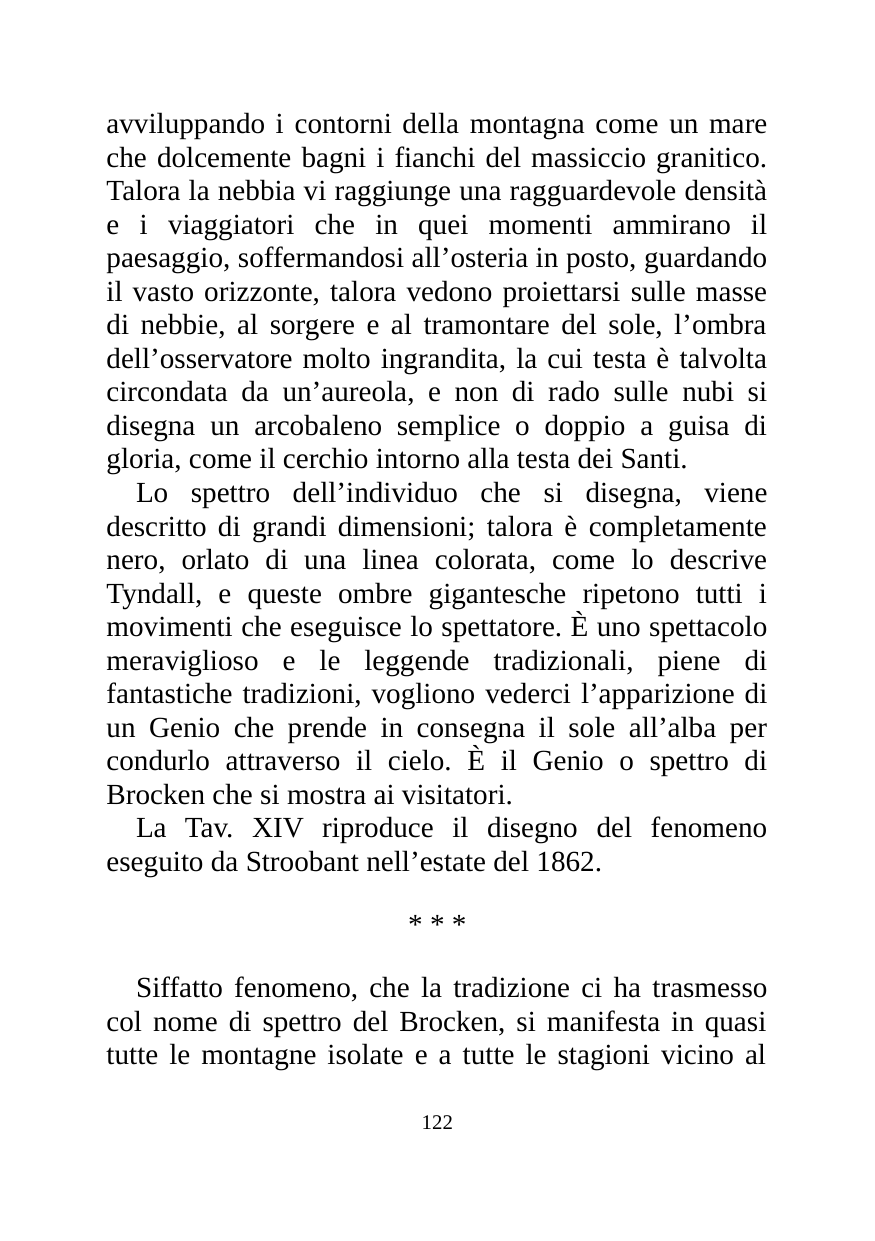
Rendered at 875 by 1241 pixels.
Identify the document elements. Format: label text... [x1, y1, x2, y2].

text La Tav. XIV riproduce il disegno del fenomeno eseguito da Stroobant nell’estate del 1862. [106, 811, 768, 878]
text avviluppando i contorni della montagna come un mare che dolcemente bagni i fianchi del massiccio granitico. Talora la nebbia vi raggiunge una ragguardevole densità e i viaggiatori che in quei momenti ammirano il paesaggio, soffermandosi all’osteria in posto, guardando il vasto orizzonte, talora vedono proiettarsi sulle masse di nebbie, al sorgere e al tramontare del sole, l’ombra dell’osservatore molto ingrandita, la cui testa è talvolta circondata da un’aureola, e non di rado sulle nubi si disegna un arcobaleno semplice o doppio a guisa di gloria, come il cerchio intorno alla testa dei Santi. [106, 106, 768, 475]
text * * * [106, 907, 768, 941]
text Lo spettro dell’individuo che si disegna, viene descritto di grandi dimensioni; talora è completamente nero, orlato di una linea colorata, come lo descrive Tyndall, e queste ombre gigantesche ripetono tutti i movimenti che eseguisce lo spettatore. È uno spettacolo meraviglioso e le leggende tradizionali, piene di fantastiche tradizioni, vogliono vederci l’apparizione di un Genio che prende in consegna il sole all’alba per condurlo attraverso il cielo. È il Genio o spettro di Brocken che si mostra ai visitatori. [106, 475, 768, 811]
text Siffatto fenomeno, che la tradizione ci ha trasmesso col nome di spettro del Brocken, si manifesta in quasi tutte le montagne isolate e a tutte le stagioni vicino al [106, 970, 768, 1071]
